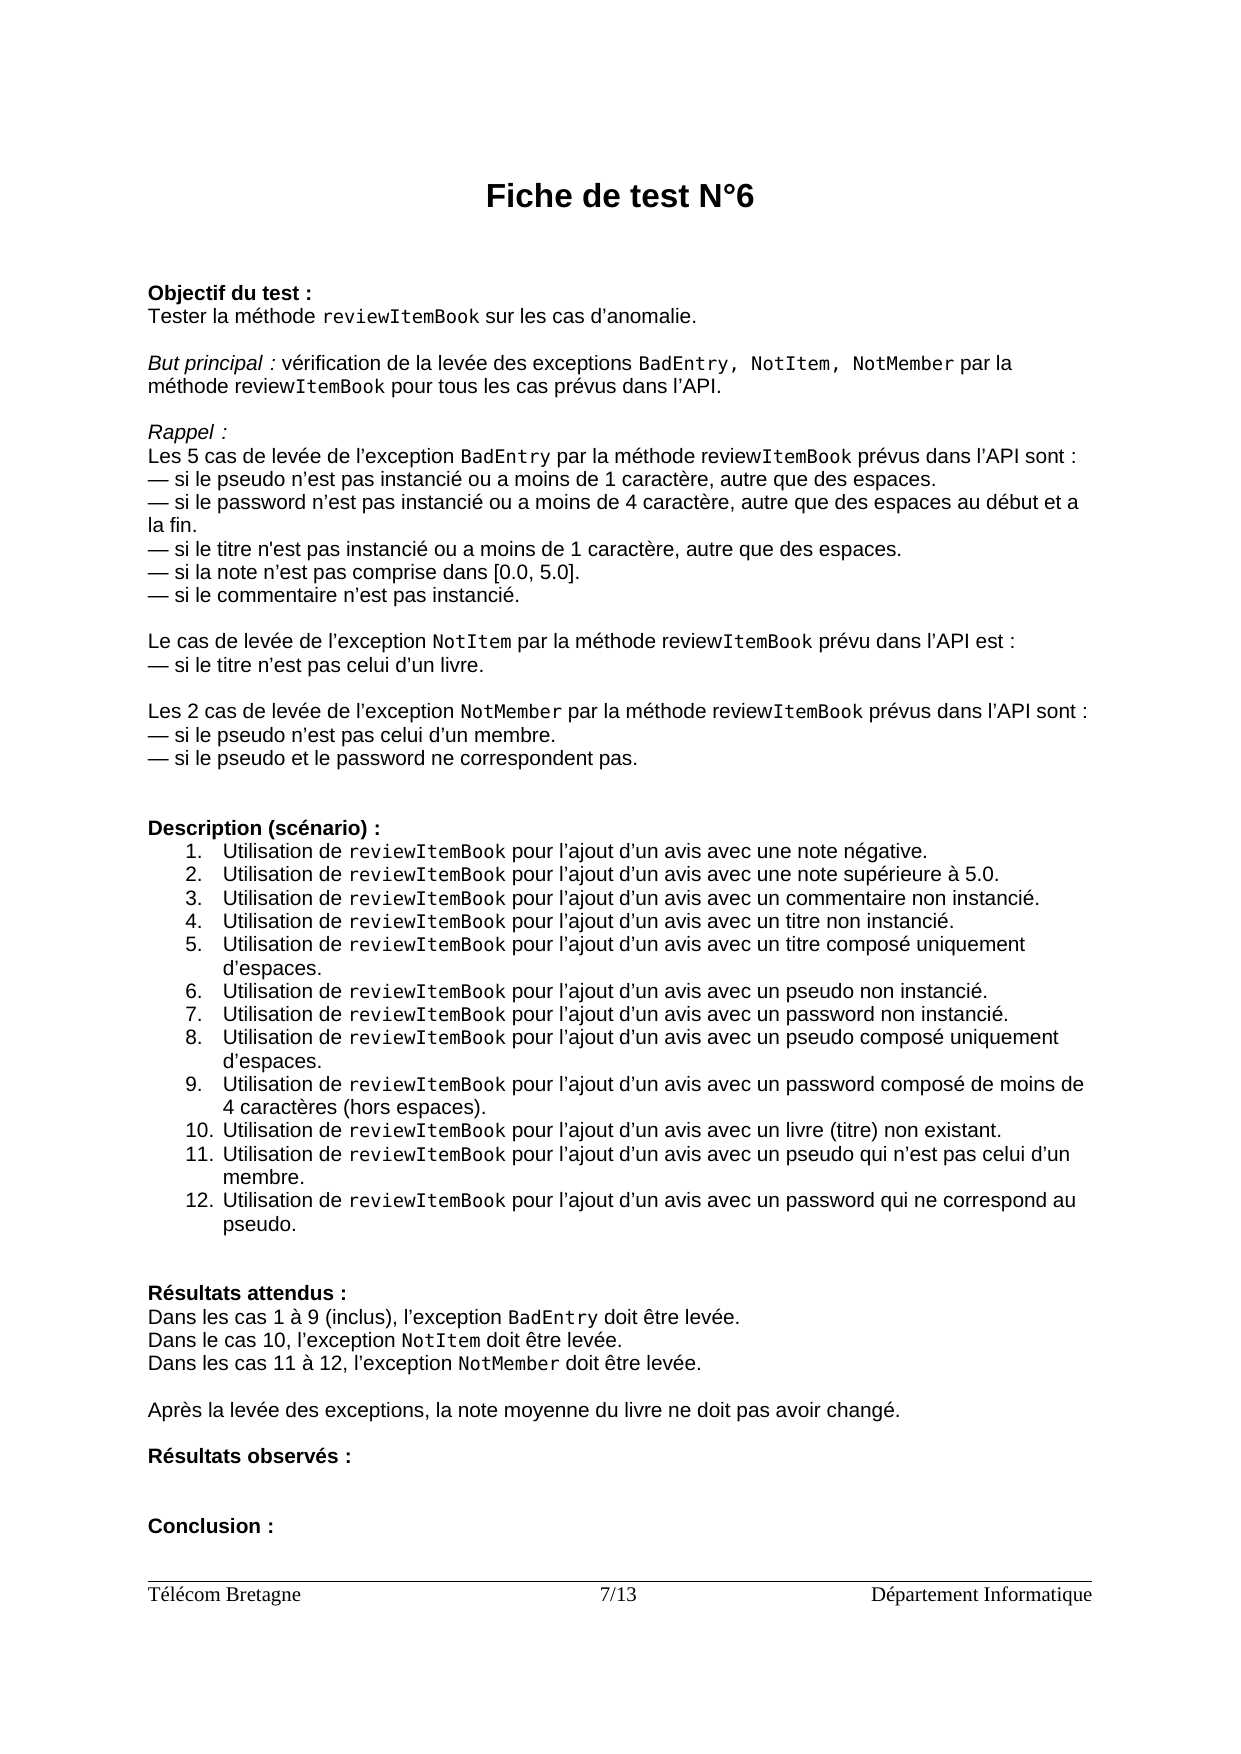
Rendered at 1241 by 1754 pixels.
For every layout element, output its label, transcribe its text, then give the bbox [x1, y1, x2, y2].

text Description (scénario) : [148, 816, 1092, 839]
list Utilisation de reviewItemBook pour l’ajout d’un avis avec un password non instancié. [185, 1003, 1092, 1026]
text — si le pseudo n’est pas celui d’un membre. [148, 723, 1092, 746]
text Le cas de levée de l’exception NotItem par la méthode reviewItemBook prévu dans l’API est : [148, 630, 1092, 653]
list Utilisation de reviewItemBook pour l’ajout d’un avis avec une note supérieure à 5.0. [185, 863, 1092, 886]
text But principal : vérification de la levée des exceptions BadEntry, NotItem, NotMember par la méthode reviewItemBook pour tous les cas prévus dans l’API. [148, 351, 1092, 398]
text Après la levée des exceptions, la note moyenne du livre ne doit pas avoir changé. [148, 1398, 1092, 1422]
text — si le titre n'est pas instancié ou a moins de 1 caractère, autre que des espaces. [148, 537, 1092, 560]
text Rappel : [148, 421, 1092, 444]
text Les 5 cas de levée de l’exception BadEntry par la méthode reviewItemBook prévus dans l’API sont : [148, 444, 1092, 467]
text — si le commentaire n’est pas instancié. [148, 584, 1092, 607]
text — si le pseudo et le password ne correspondent pas. [148, 746, 1092, 770]
text Les 2 cas de levée de l’exception NotMember par la méthode reviewItemBook prévus dans l’API sont : [148, 700, 1092, 723]
text Dans les cas 1 à 9 (inclus), l’exception BadEntry doit être levée. [148, 1305, 1092, 1328]
list Utilisation de reviewItemBook pour l’ajout d’un avis avec un commentaire non instancié. [185, 886, 1092, 909]
list Utilisation de reviewItemBook pour l’ajout d’un avis avec un pseudo composé uniquement d’espaces. [185, 1026, 1092, 1072]
text Résultats attendus : [148, 1282, 1092, 1305]
text — si le password n’est pas instancié ou a moins de 4 caractère, autre que des espaces au début et a la fin. [148, 491, 1092, 537]
subtitle Conclusion : [148, 1514, 1092, 1538]
text Tester la méthode reviewItemBook sur les cas d’anomalie. [148, 304, 1092, 328]
list Utilisation de reviewItemBook pour l’ajout d’un avis avec un titre composé uniquement d’espaces. [185, 933, 1092, 979]
text Objectif du test : [148, 281, 1092, 304]
list Utilisation de reviewItemBook pour l’ajout d’un avis avec un password composé de moins de 4 caractères (hors espaces). [185, 1072, 1092, 1119]
text Dans les cas 11 à 12, l’exception NotMember doit être levée. [148, 1352, 1092, 1375]
title Fiche de test N°6 [148, 177, 1092, 214]
text — si la note n’est pas comprise dans [0.0, 5.0]. [148, 560, 1092, 584]
list Utilisation de reviewItemBook pour l’ajout d’un avis avec un livre (titre) non existant. [185, 1119, 1092, 1142]
list Utilisation de reviewItemBook pour l’ajout d’un avis avec un pseudo qui n’est pas celui d’un membre. [185, 1142, 1092, 1189]
list Utilisation de reviewItemBook pour l’ajout d’un avis avec un titre non instancié. [185, 909, 1092, 933]
text — si le pseudo n’est pas instancié ou a moins de 1 caractère, autre que des espaces. [148, 467, 1092, 491]
text — si le titre n’est pas celui d’un livre. [148, 653, 1092, 677]
text Dans le cas 10, l’exception NotItem doit être levée. [148, 1328, 1092, 1352]
text Résultats observés : [148, 1445, 1092, 1468]
list Utilisation de reviewItemBook pour l’ajout d’un avis avec un pseudo non instancié. [185, 979, 1092, 1003]
list Utilisation de reviewItemBook pour l’ajout d’un avis avec un password qui ne correspond au pseudo. [185, 1189, 1092, 1236]
list Utilisation de reviewItemBook pour l’ajout d’un avis avec une note négative. [185, 839, 1092, 863]
